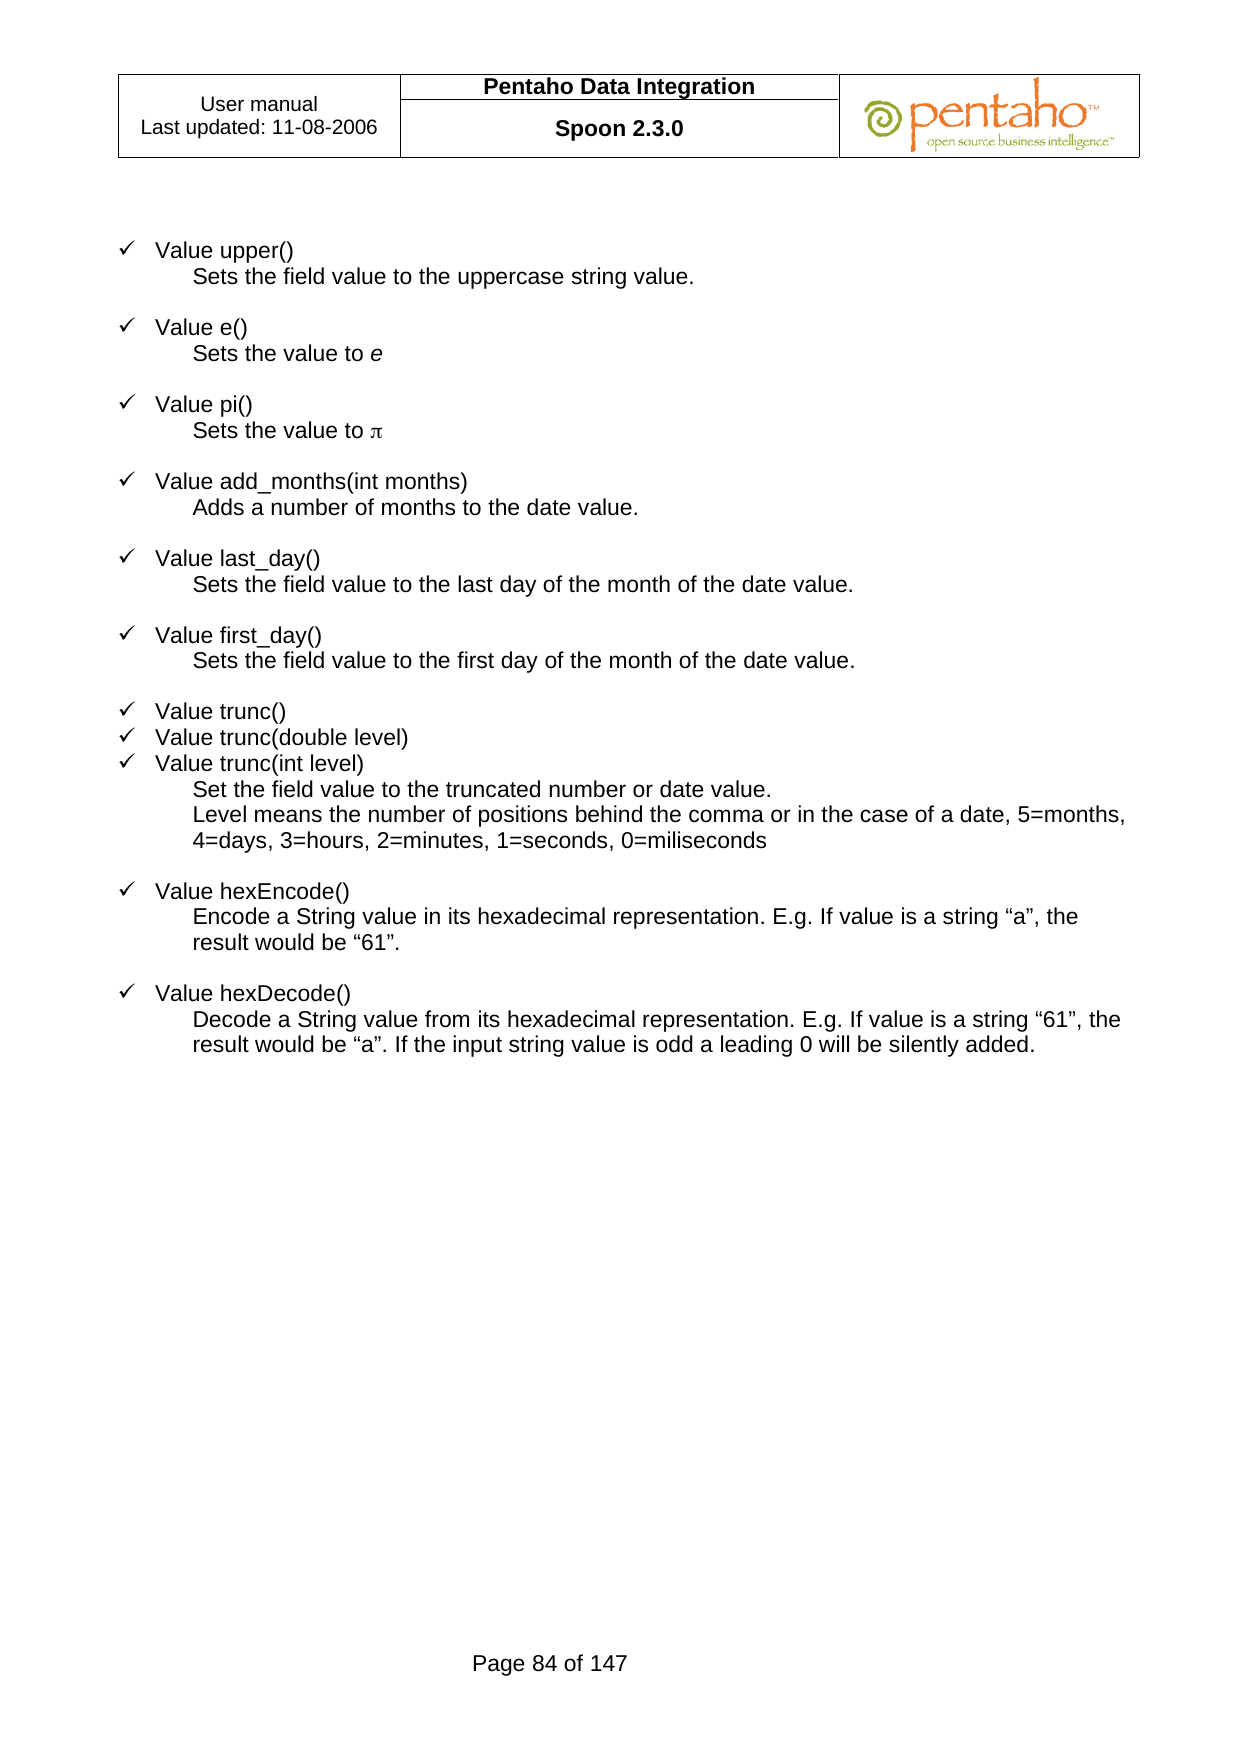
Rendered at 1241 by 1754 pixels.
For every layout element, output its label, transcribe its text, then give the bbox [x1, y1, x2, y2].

text Adds a number of months to the date value. [192, 494, 1137, 520]
text Sets the field value to the first day of the month of the date value. [192, 648, 1137, 673]
list Value last_day() [117, 546, 1137, 571]
text Encode a String value in its hexadecimal representation. E.g. If value is a string “a”, the result would be “61”. [192, 904, 1137, 955]
text Sets the value to e [192, 341, 1137, 366]
list Value first_day() [117, 622, 1137, 648]
list Value e() [117, 315, 1137, 341]
text Set the field value to the truncated number or date value. [192, 776, 1137, 802]
text Sets the field value to the uppercase string value. [192, 264, 1137, 289]
text Sets the value to  [192, 417, 1137, 443]
text Sets the field value to the last day of the month of the date value. [192, 571, 1137, 597]
list Value hexDecode() [117, 981, 1137, 1006]
list Value pi() [117, 392, 1137, 417]
list Value hexEncode() [117, 878, 1137, 904]
list Value upper() [117, 238, 1137, 264]
list Value add_months(int months) [117, 469, 1137, 494]
text Level means the number of positions behind the comma or in the case of a date, 5=months, 4=days, 3=hours, 2=minutes, 1=seconds, 0=miliseconds [192, 802, 1137, 853]
list Value trunc(int level) [117, 751, 1137, 776]
text Decode a String value from its hexadecimal representation. E.g. If value is a string “61”, the result would be “a”. If the input string value is odd a leading 0 will be silently added. [192, 1006, 1137, 1057]
list Value trunc() [117, 699, 1137, 725]
list Value trunc(double level) [117, 725, 1137, 751]
